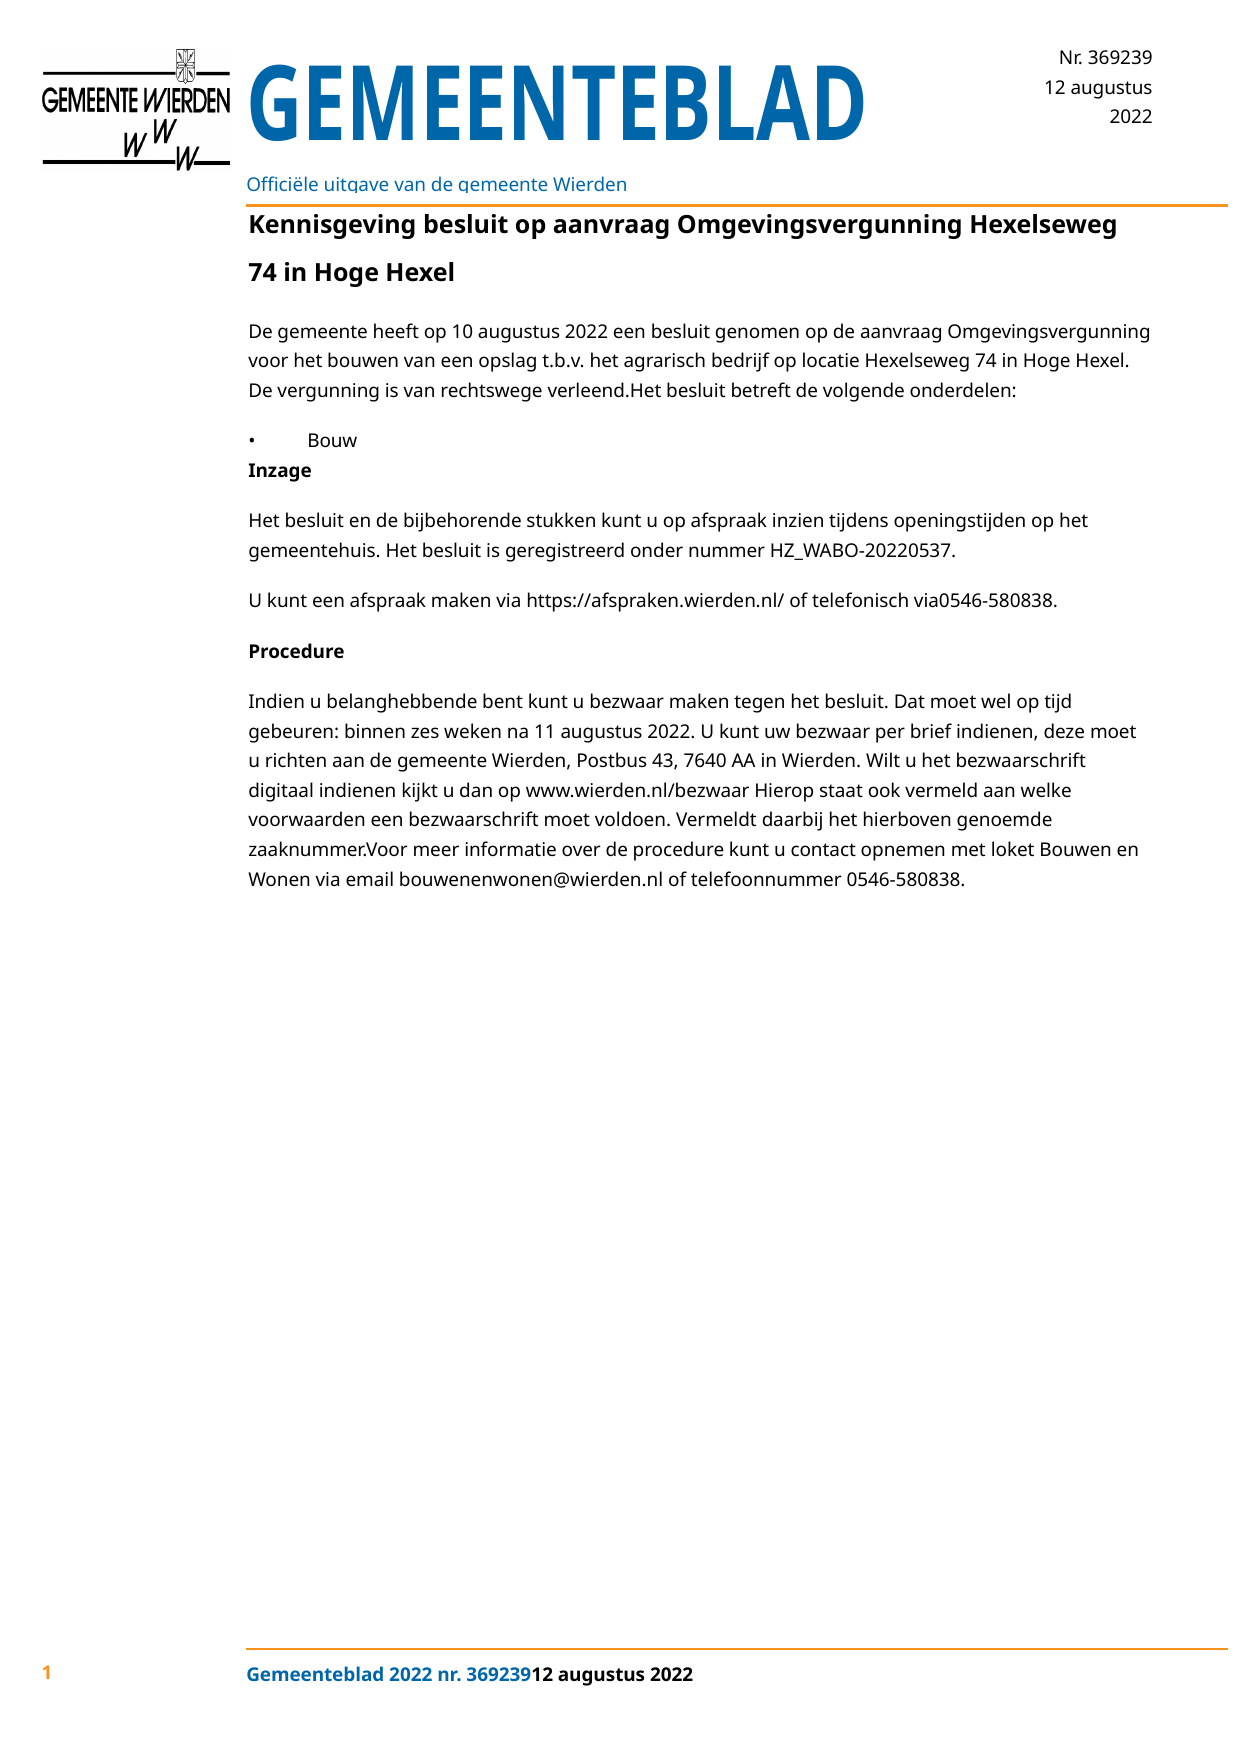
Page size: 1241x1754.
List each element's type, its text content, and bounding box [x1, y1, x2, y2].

text Indien u belanghebbende bent kunt u bezwaar maken tegen het besluit. Dat moet wel op tijd gebeuren: binnen zes weken na 11 augustus 2022. U kunt uw bezwaar per brief indienen, deze moet u richten aan de gemeente Wierden, Postbus 43, 7640 AA in Wierden. Wilt u het bezwaarschrift digitaal indienen kijkt u dan op www.wierden.nl/bezwaar Hierop staat ook vermeld aan welke voorwaarden een bezwaarschrift moet voldoen. Vermeldt daarbij het hierboven genoemde zaaknummer.Voor meer informatie over de procedure kunt u contact opnemen met loket Bouwen en Wonen via email bouwenenwonen@wierden.nl of telefoonnummer 0546-580838. [248, 688, 1152, 892]
text Inzage [248, 457, 1152, 483]
text Procedure [248, 638, 1152, 664]
text Het besluit en de bijbehorende stukken kunt u op afspraak inzien tijdens openingstijden op het gemeentehuis. Het besluit is geregistreerd onder nummer HZ_WABO-20220537. [248, 507, 1152, 563]
picture [41, 47, 231, 172]
text De gemeente heeft op 10 augustus 2022 een besluit genomen op de aanvraag Omgevingsvergunning voor het bouwen van een opslag t.b.v. het agrarisch bedrijf op locatie Hexelseweg 74 in Hoge Hexel. De vergunning is van rechtswege verleend.Het besluit betreft de volgende onderdelen: [248, 318, 1152, 403]
text U kunt een afspraak maken via https://afspraken.wierden.nl/ of telefonisch via0546-580838. [248, 587, 1152, 613]
list Bouw [248, 427, 1152, 453]
text Kennisgeving besluit op aanvraag Omgevingsvergunning Hexelseweg 74 in Hoge Hexel [248, 207, 1152, 288]
